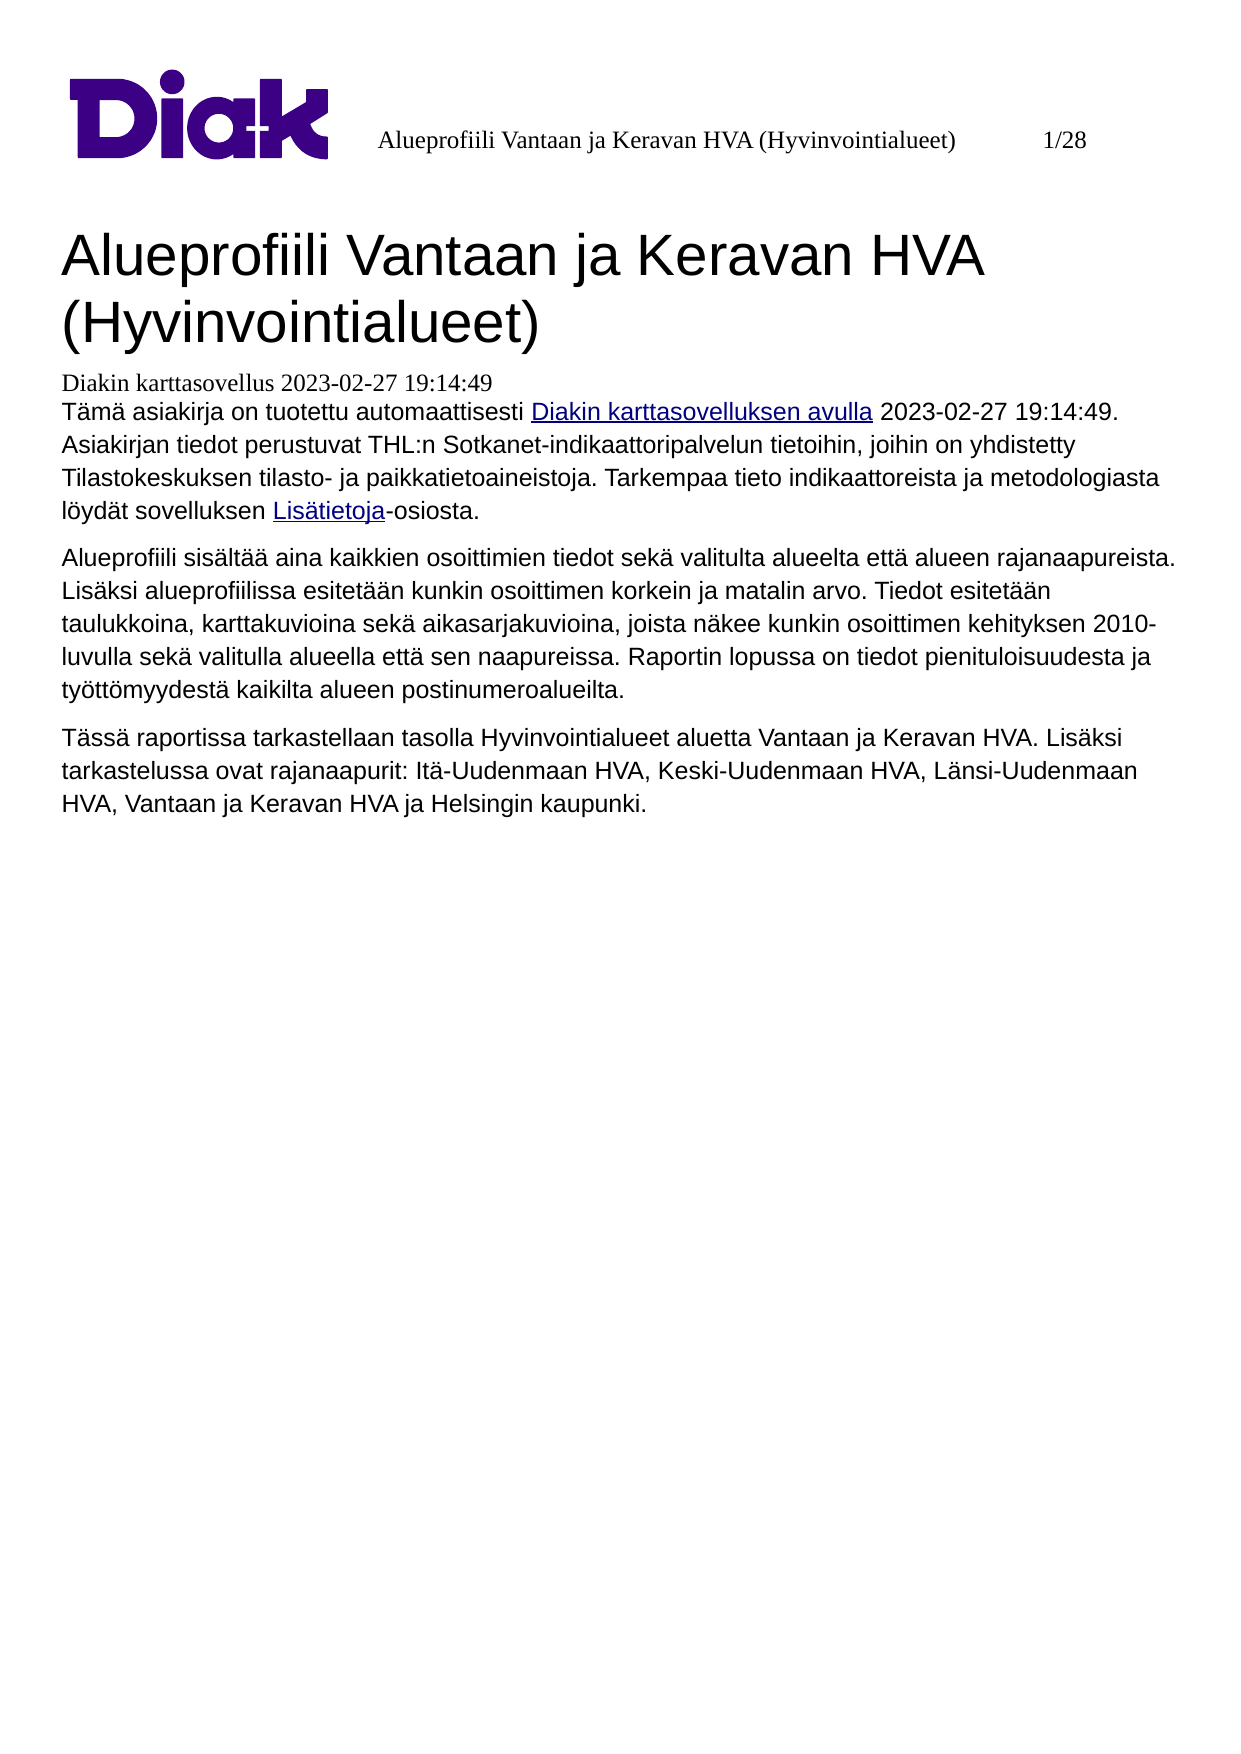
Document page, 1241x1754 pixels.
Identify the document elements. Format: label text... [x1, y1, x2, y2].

text Diakin karttasovellus 2023-02-27 19:14:49 [61, 368, 1179, 397]
text Alueprofiili sisältää aina kaikkien osoittimien tiedot sekä valitulta alueelta että alueen rajanaapureista. Lisäksi alueprofiilissa esitetään kunkin osoittimen korkein ja matalin arvo. Tiedot esitetään taulukkoina, karttakuvioina sekä aikasarjakuvioina, joista näkee kunkin osoittimen kehityksen 2010-luvulla sekä valitulla alueella että sen naapureissa. Raportin lopussa on tiedot pienituloisuudesta ja työttömyydestä kaikilta alueen postinumeroalueilta. [61, 543, 1179, 704]
text Tämä asiakirja on tuotettu automaattisesti Diakin karttasovelluksen avulla 2023-02-27 19:14:49. Asiakirjan tiedot perustuvat THL:n Sotkanet-indikaattoripalvelun tietoihin, joihin on yhdistetty Tilastokeskuksen tilasto- ja paikkatietoaineistoja. Tarkempaa tieto indikaattoreista ja metodologiasta löydät sovelluksen Lisätietoja-osiosta. [61, 397, 1179, 524]
title Alueprofiili Vantaan ja Keravan HVA (Hyvinvointialueet) [61, 221, 1179, 355]
text Tässä raportissa tarkastellaan tasolla Hyvinvointialueet aluetta Vantaan ja Keravan HVA. Lisäksi tarkastelussa ovat rajanaapurit: Itä-Uudenmaan HVA, Keski-Uudenmaan HVA, Länsi-Uudenmaan HVA, Vantaan ja Keravan HVA ja Helsingin kaupunki. [61, 723, 1179, 818]
